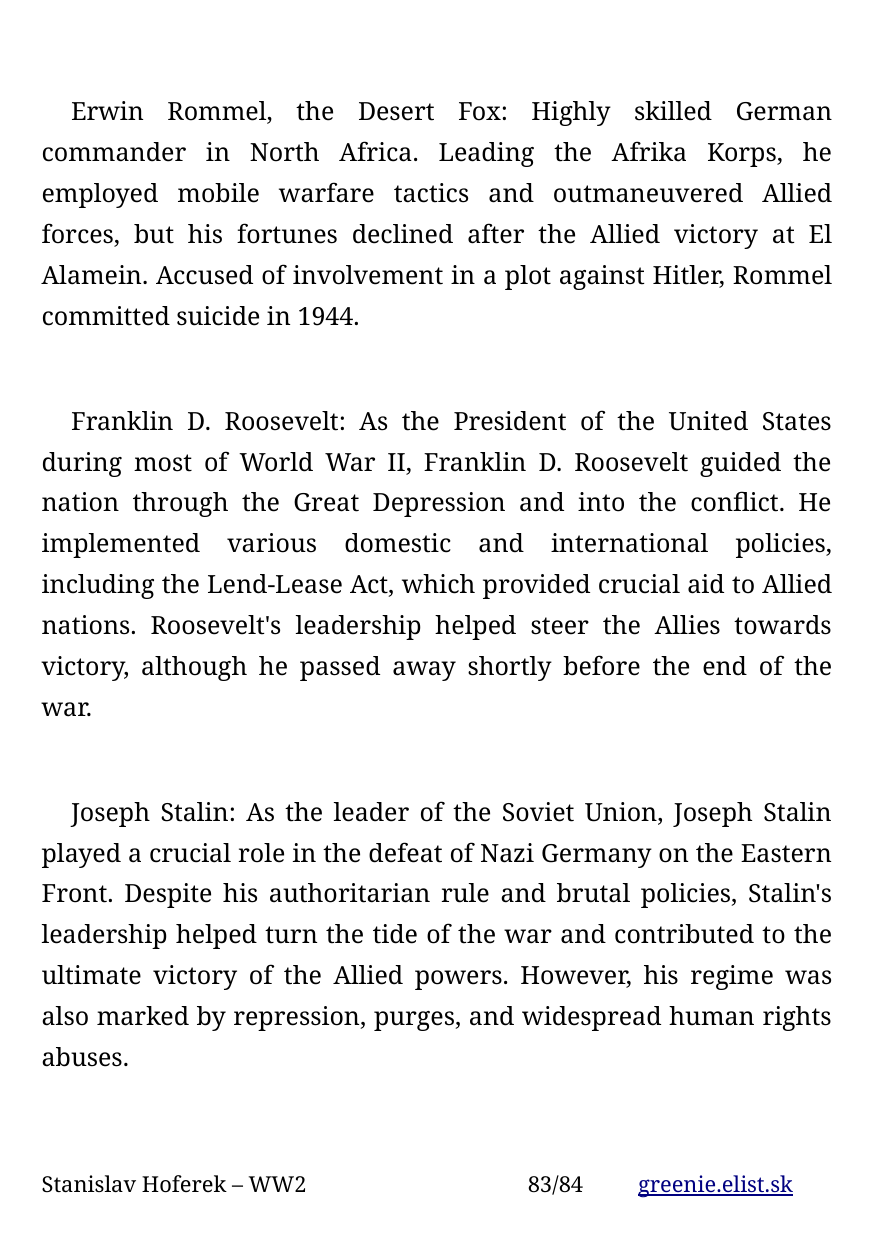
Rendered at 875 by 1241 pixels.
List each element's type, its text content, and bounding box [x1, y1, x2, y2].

text Joseph Stalin: As the leader of the Soviet Union, Joseph Stalin played a crucial role in the defeat of Nazi Germany on the Eastern Front. Despite his authoritarian rule and brutal policies, Stalin's leadership helped turn the tide of the war and contributed to the ultimate victory of the Allied powers. However, his regime was also marked by repression, purges, and widespread human rights abuses. [41, 794, 833, 1073]
text Erwin Rommel, the Desert Fox: Highly skilled German commander in North Africa. Leading the Afrika Korps, he employed mobile warfare tactics and outmaneuvered Allied forces, but his fortunes declined after the Allied victory at El Alamein. Accused of involvement in a plot against Hitler, Rommel committed suicide in 1944. [41, 94, 833, 332]
text Franklin D. Roosevelt: As the President of the United States during most of World War II, Franklin D. Roosevelt guided the nation through the Great Depression and into the conflict. He implemented various domestic and international policies, including the Lend-Lease Act, which provided crucial aid to Allied nations. Roosevelt's leadership helped steer the Allies towards victory, although he passed away shortly before the end of the war. [41, 403, 833, 723]
